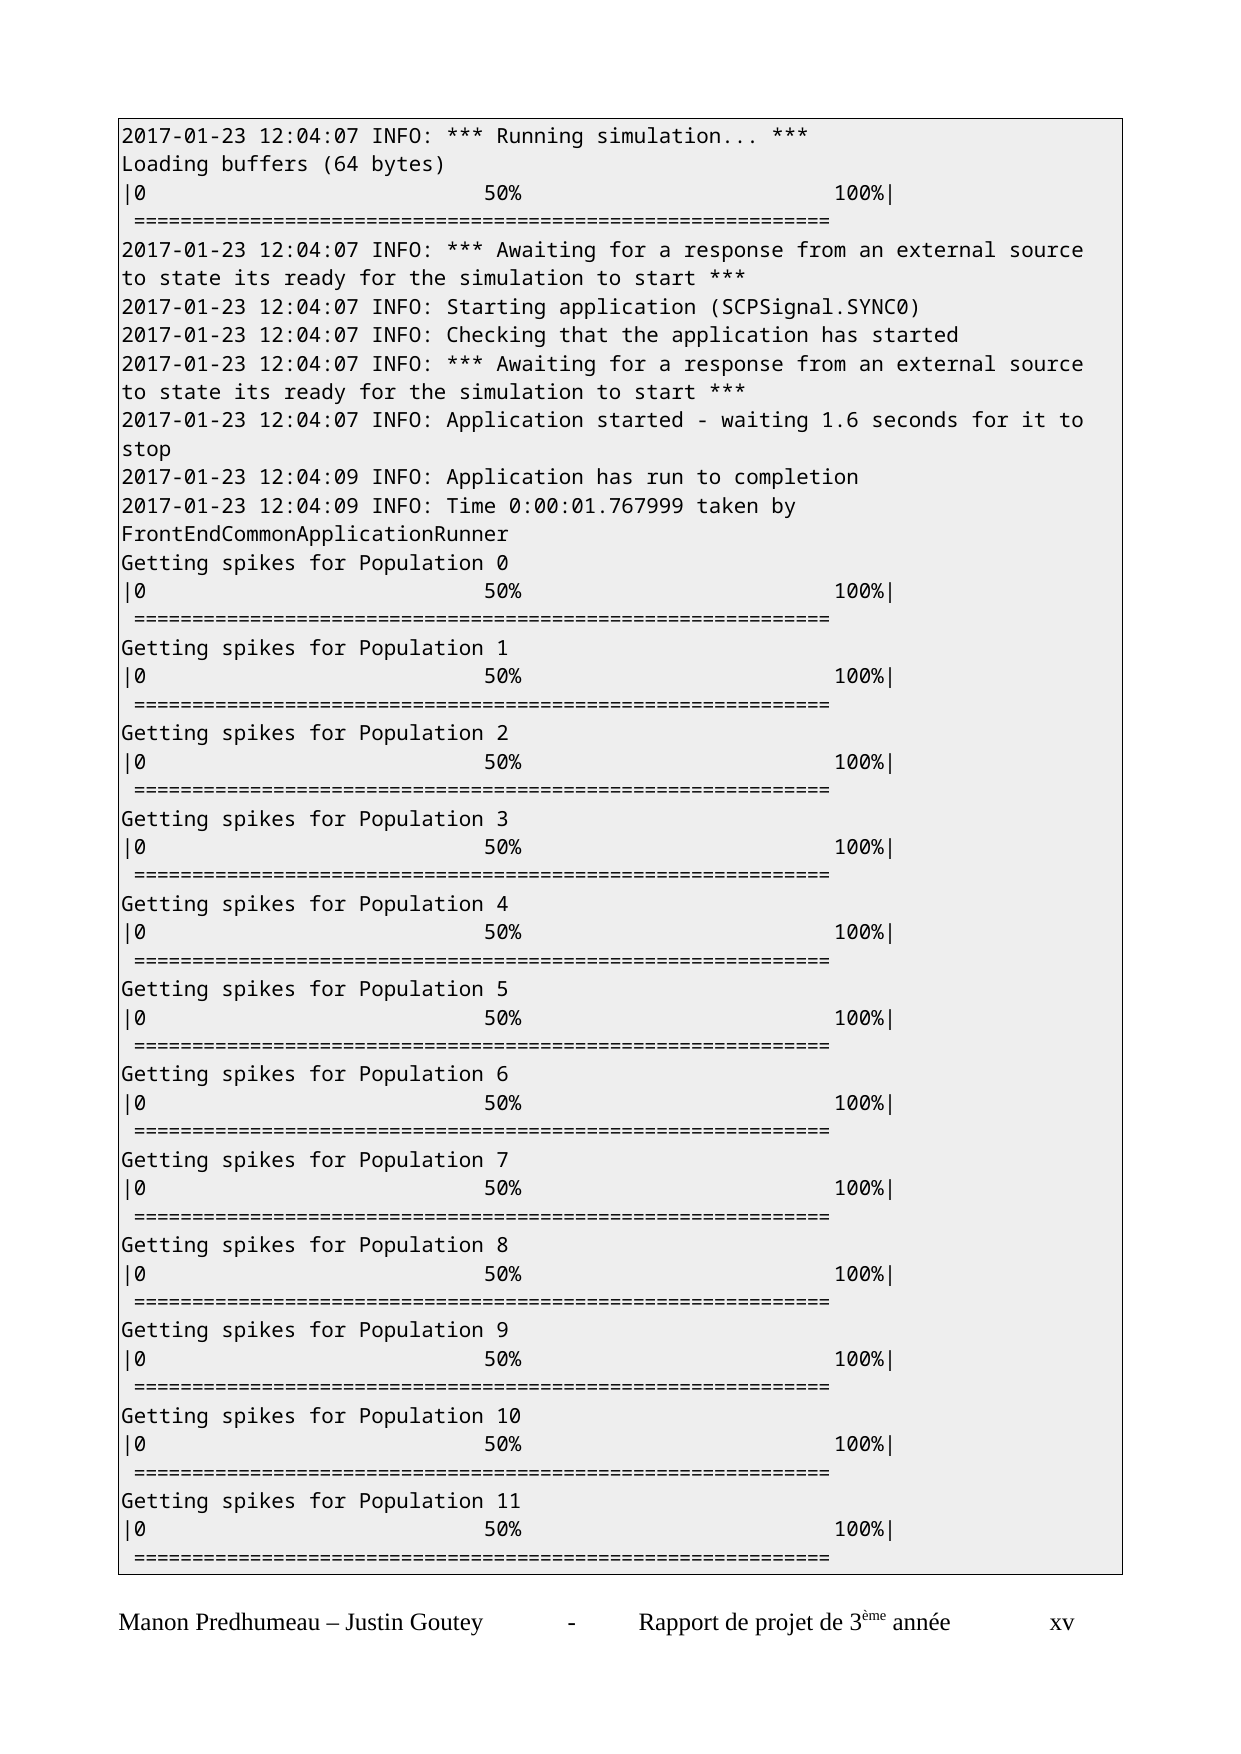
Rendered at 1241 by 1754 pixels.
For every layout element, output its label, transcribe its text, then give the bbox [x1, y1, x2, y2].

text ============================================================ [119, 1369, 1122, 1398]
text 2017-01-23 12:04:07 INFO: *** Awaiting for a response from an external source to state its ready for the simulation to start *** [119, 346, 1122, 402]
text |0 50% 100%| [119, 1426, 1122, 1455]
text |0 50% 100%| [119, 1341, 1122, 1369]
text ============================================================ [119, 857, 1122, 886]
text ============================================================ [119, 687, 1122, 715]
text ============================================================ [119, 1113, 1122, 1142]
text Getting spikes for Population 7 [119, 1142, 1122, 1170]
text 2017-01-23 12:04:07 INFO: *** Awaiting for a response from an external source to state its ready for the simulation to start *** [119, 232, 1122, 289]
text 2017-01-23 12:04:07 INFO: *** Running simulation... *** [119, 119, 1122, 147]
text 2017-01-23 12:04:07 INFO: Checking that the application has started [119, 317, 1122, 346]
text ============================================================ [119, 1540, 1122, 1574]
text ============================================================ [119, 602, 1122, 630]
text Getting spikes for Population 6 [119, 1057, 1122, 1085]
text |0 50% 100%| [119, 1512, 1122, 1540]
text |0 50% 100%| [119, 829, 1122, 857]
text Getting spikes for Population 1 [119, 630, 1122, 658]
text |0 50% 100%| [119, 1256, 1122, 1284]
text 2017-01-23 12:04:09 INFO: Time 0:00:01.767999 taken by FrontEndCommonApplicationRunner [119, 488, 1122, 545]
text ============================================================ [119, 1199, 1122, 1227]
text ============================================================ [119, 772, 1122, 801]
text Getting spikes for Population 0 [119, 545, 1122, 573]
text |0 50% 100%| [119, 1085, 1122, 1113]
text |0 50% 100%| [119, 573, 1122, 602]
text 2017-01-23 12:04:07 INFO: Application started - waiting 1.6 seconds for it to stop [119, 402, 1122, 459]
text 2017-01-23 12:04:07 INFO: Starting application (SCPSignal.SYNC0) [119, 289, 1122, 317]
text Getting spikes for Population 3 [119, 801, 1122, 829]
text ============================================================ [119, 203, 1122, 232]
text Getting spikes for Population 4 [119, 886, 1122, 914]
text Loading buffers (64 bytes) [119, 147, 1122, 175]
text ============================================================ [119, 1028, 1122, 1057]
text Getting spikes for Population 2 [119, 715, 1122, 744]
text |0 50% 100%| [119, 658, 1122, 687]
text |0 50% 100%| [119, 175, 1122, 203]
text |0 50% 100%| [119, 1000, 1122, 1028]
text Getting spikes for Population 11 [119, 1483, 1122, 1512]
text ============================================================ [119, 1284, 1122, 1312]
text |0 50% 100%| [119, 1170, 1122, 1199]
text |0 50% 100%| [119, 914, 1122, 943]
text |0 50% 100%| [119, 744, 1122, 772]
text ============================================================ [119, 943, 1122, 971]
text Getting spikes for Population 9 [119, 1312, 1122, 1341]
text 2017-01-23 12:04:09 INFO: Application has run to completion [119, 459, 1122, 488]
text Getting spikes for Population 10 [119, 1398, 1122, 1426]
text Getting spikes for Population 5 [119, 971, 1122, 1000]
text ============================================================ [119, 1455, 1122, 1483]
text Getting spikes for Population 8 [119, 1227, 1122, 1256]
